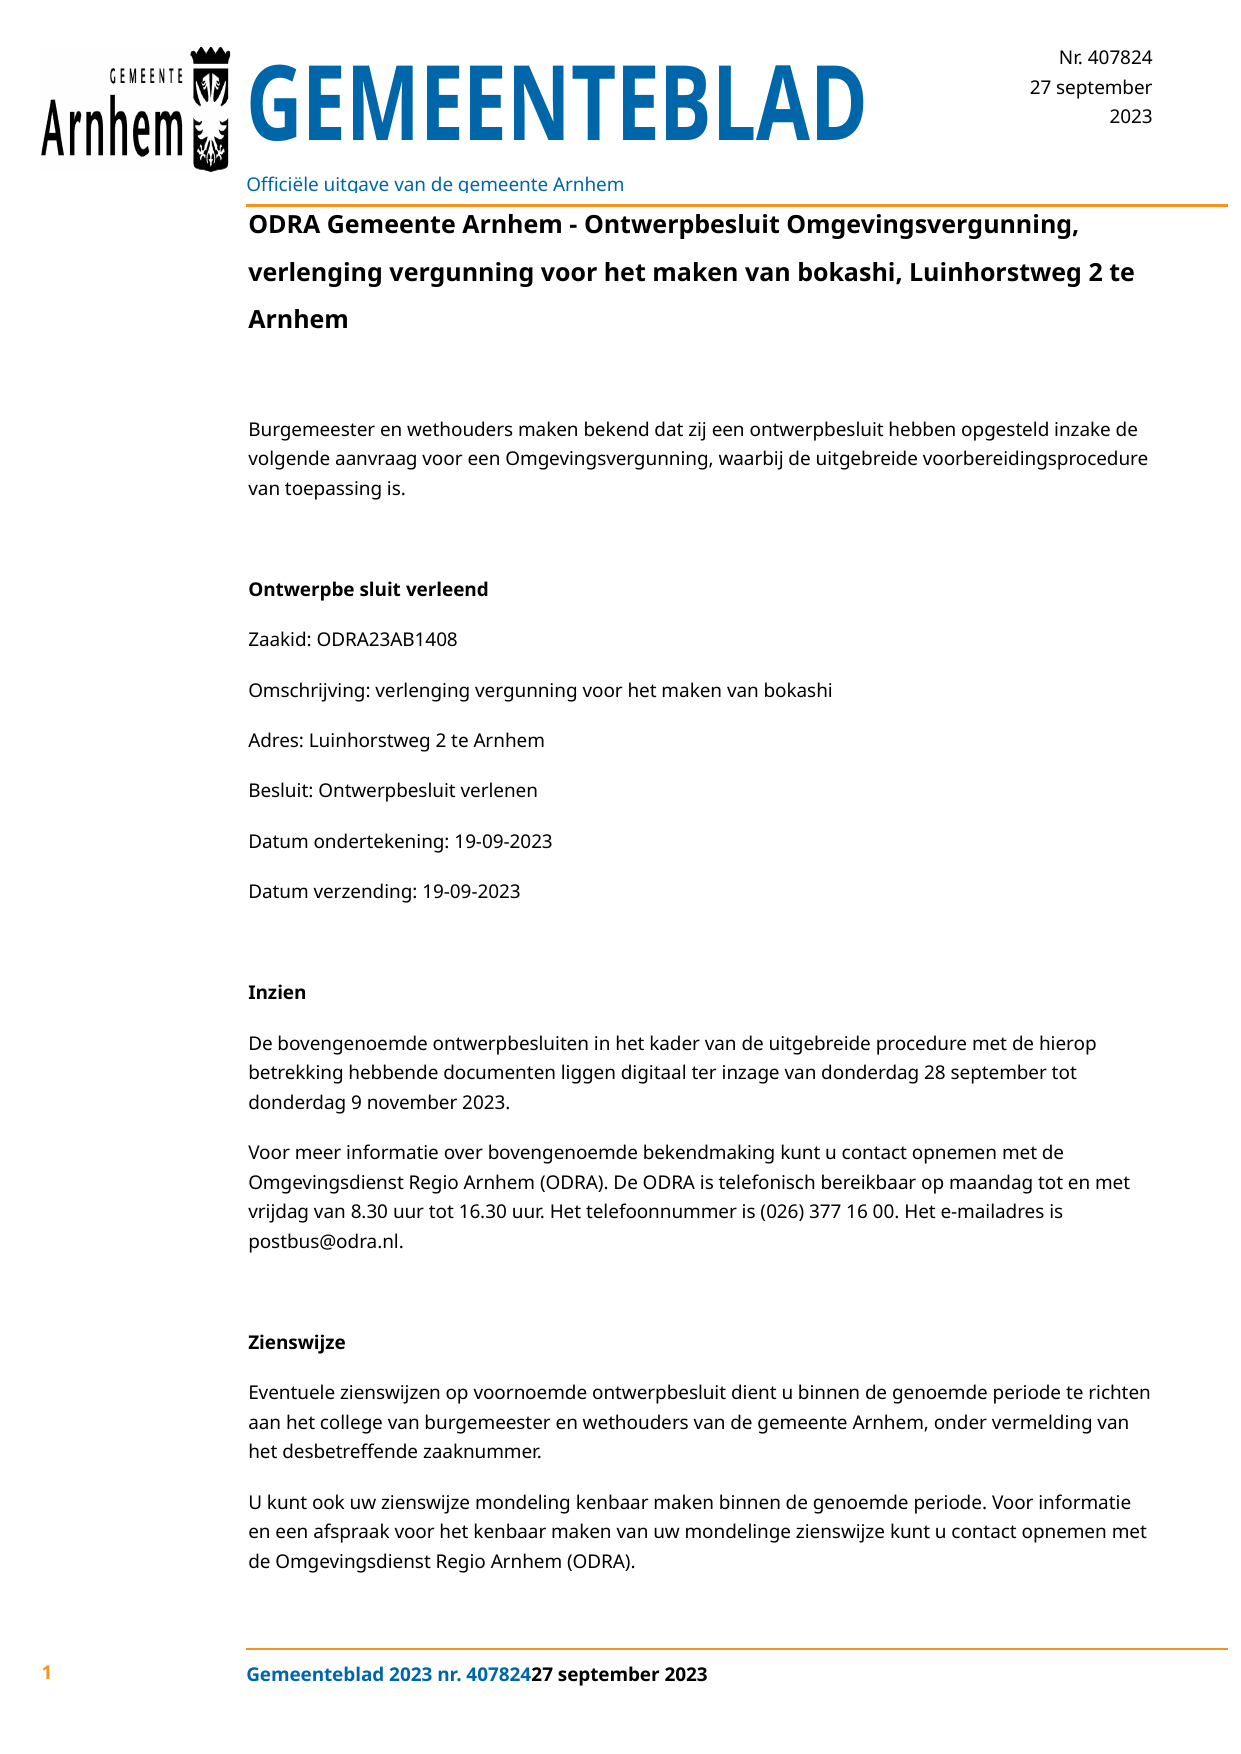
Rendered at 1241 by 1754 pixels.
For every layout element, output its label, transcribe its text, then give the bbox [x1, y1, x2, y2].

text Zienswijze [248, 1329, 1152, 1354]
text Omschrijving: verlenging vergunning voor het maken van bokashi [248, 677, 1152, 702]
text U kunt ook uw zienswijze mondeling kenbaar maken binnen de genoemde periode. Voor informatie en een afspraak voor het kenbaar maken van uw mondelinge zienswijze kunt u contact opnemen met de Omgevingsdienst Regio Arnhem (ODRA). [248, 1489, 1152, 1574]
text ODRA Gemeente Arnhem - Ontwerpbesluit Omgevingsvergunning, verlenging vergunning voor het maken van bokashi, Luinhorstweg 2 te Arnhem [248, 207, 1152, 336]
text Datum verzending: 19-09-2023 [248, 878, 1152, 904]
text De bovengenoemde ontwerpbesluiten in het kader van de uitgebreide procedure met de hierop betrekking hebbende documenten liggen digitaal ter inzage van donderdag 28 september tot donderdag 9 november 2023. [248, 1030, 1152, 1114]
text Voor meer informatie over bovengenoemde bekendmaking kunt u contact opnemen met de Omgevingsdienst Regio Arnhem (ODRA). De ODRA is telefonisch bereikbaar op maandag tot en met vrijdag van 8.30 uur tot 16.30 uur. Het telefoonnummer is (026) 377 16 00. Het e-mailadres is postbus@odra.nl. [248, 1139, 1152, 1254]
text Besluit: Ontwerpbesluit verlenen [248, 778, 1152, 803]
text Ontwerpbe sluit verleend [248, 576, 1152, 602]
text Eventuele zienswijzen op voornoemde ontwerpbesluit dient u binnen de genoemde periode te richten aan het college van burgemeester en wethouders van de gemeente Arnhem, onder vermelding van het desbetreffende zaaknummer. [248, 1379, 1152, 1464]
text Zaakid: ODRA23AB1408 [248, 626, 1152, 652]
text Burgemeester en wethouders maken bekend dat zij een ontwerpbesluit hebben opgesteld inzake de volgende aanvraag voor een Omgevingsvergunning, waarbij de uitgebreide voorbereidingsprocedure van toepassing is. [248, 416, 1152, 501]
text Inzien [248, 979, 1152, 1005]
text Adres: Luinhorstweg 2 te Arnhem [248, 727, 1152, 753]
text Datum ondertekening: 19-09-2023 [248, 828, 1152, 854]
picture [41, 47, 231, 172]
